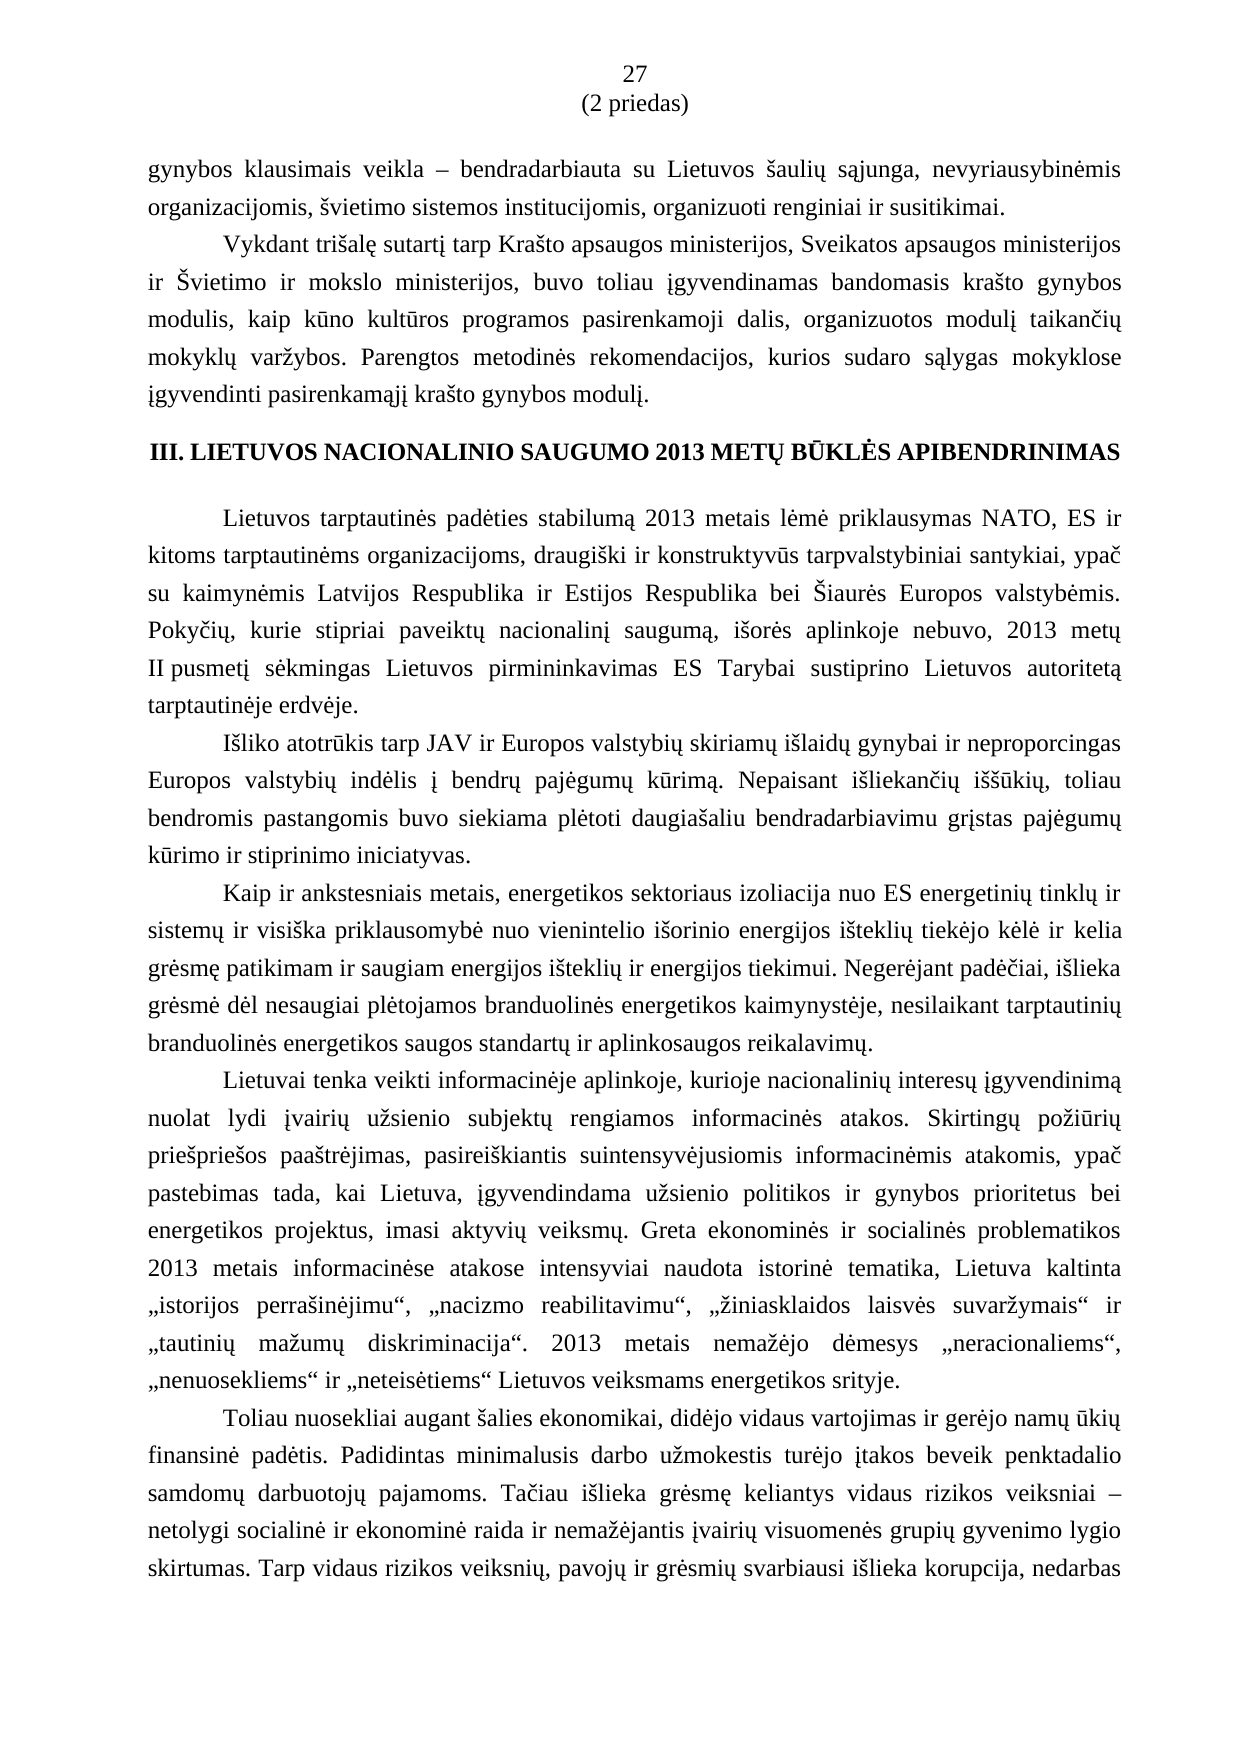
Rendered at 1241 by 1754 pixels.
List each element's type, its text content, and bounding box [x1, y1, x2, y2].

text gynybos klausimais veikla – bendradarbiauta su Lietuvos šaulių sąjunga, nevyriausybinėmis organizacijomis, švietimo sistemos institucijomis, organizuoti renginiai ir susitikimai. [148, 145, 1122, 220]
text Išliko atotrūkis tarp JAV ir Europos valstybių skiriamų išlaidų gynybai ir neproporcingas Europos valstybių indėlis į bendrų pajėgumų kūrimą. Nepaisant išliekančių iššūkių, toliau bendromis pastangomis buvo siekiama plėtoti daugiašaliu bendradarbiavimu grįstas pajėgumų kūrimo ir stiprinimo iniciatyvas. [148, 719, 1122, 869]
text Toliau nuosekliai augant šalies ekonomikai, didėjo vidaus vartojimas ir gerėjo namų ūkių finansinė padėtis. Padidintas minimalusis darbo užmokestis turėjo įtakos beveik penktadalio samdomų darbuotojų pajamoms. Tačiau išlieka grėsmę keliantys vidaus rizikos veiksniai – netolygi socialinė ir ekonominė raida ir nemažėjantis įvairių visuomenės grupių gyvenimo lygio skirtumas. Tarp vidaus rizikos veiksnių, pavojų ir grėsmių svarbiausi išlieka korupcija, nedarbas [148, 1394, 1122, 1582]
text Lietuvos tarptautinės padėties stabilumą 2013 metais lėmė priklausymas NATO, ES ir kitoms tarptautinėms organizacijoms, draugiški ir konstruktyvūs tarpvalstybiniai santykiai, ypač su kaimynėmis Latvijos Respublika ir Estijos Respublika bei Šiaurės Europos valstybėmis. Pokyčių, kurie stipriai paveiktų nacionalinį saugumą, išorės aplinkoje nebuvo, 2013 metų II pusmetį sėkmingas Lietuvos pirmininkavimas ES Tarybai sustiprino Lietuvos autoritetą tarptautinėje erdvėje. [148, 494, 1122, 719]
text III. LIETUVOS NACIONALINIO SAUGUMO 2013 METŲ BŪKLĖS APIBENDRINIMAS [148, 437, 1122, 465]
text Vykdant trišalę sutartį tarp Krašto apsaugos ministerijos, Sveikatos apsaugos ministerijos ir Švietimo ir mokslo ministerijos, buvo toliau įgyvendinamas bandomasis krašto gynybos modulis, kaip kūno kultūros programos pasirenkamoji dalis, organizuotos modulį taikančių mokyklų varžybos. Parengtos metodinės rekomendacijos, kurios sudaro sąlygas mokyklose įgyvendinti pasirenkamąjį krašto gynybos modulį. [148, 220, 1122, 408]
text Lietuvai tenka veikti informacinėje aplinkoje, kurioje nacionalinių interesų įgyvendinimą nuolat lydi įvairių užsienio subjektų rengiamos informacinės atakos. Skirtingų požiūrių priešpriešos paaštrėjimas, pasireiškiantis suintensyvėjusiomis informacinėmis atakomis, ypač pastebimas tada, kai Lietuva, įgyvendindama užsienio politikos ir gynybos prioritetus bei energetikos projektus, imasi aktyvių veiksmų. Greta ekonominės ir socialinės problematikos 2013 metais informacinėse atakose intensyviai naudota istorinė tematika, Lietuva kaltinta „istorijos perrašinėjimu“, „nacizmo reabilitavimu“, „žiniasklaidos laisvės suvaržymais“ ir „tautinių mažumų diskriminacija“. 2013 metais nemažėjo dėmesys „neracionaliems“, „nenuosekliems“ ir „neteisėtiems“ Lietuvos veiksmams energetikos srityje. [148, 1057, 1122, 1394]
text Kaip ir ankstesniais metais, energetikos sektoriaus izoliacija nuo ES energetinių tinklų ir sistemų ir visiška priklausomybė nuo vienintelio išorinio energijos išteklių tiekėjo kėlė ir kelia grėsmę patikimam ir saugiam energijos išteklių ir energijos tiekimui. Negerėjant padėčiai, išlieka grėsmė dėl nesaugiai plėtojamos branduolinės energetikos kaimynystėje, nesilaikant tarptautinių branduolinės energetikos saugos standartų ir aplinkosaugos reikalavimų. [148, 869, 1122, 1057]
